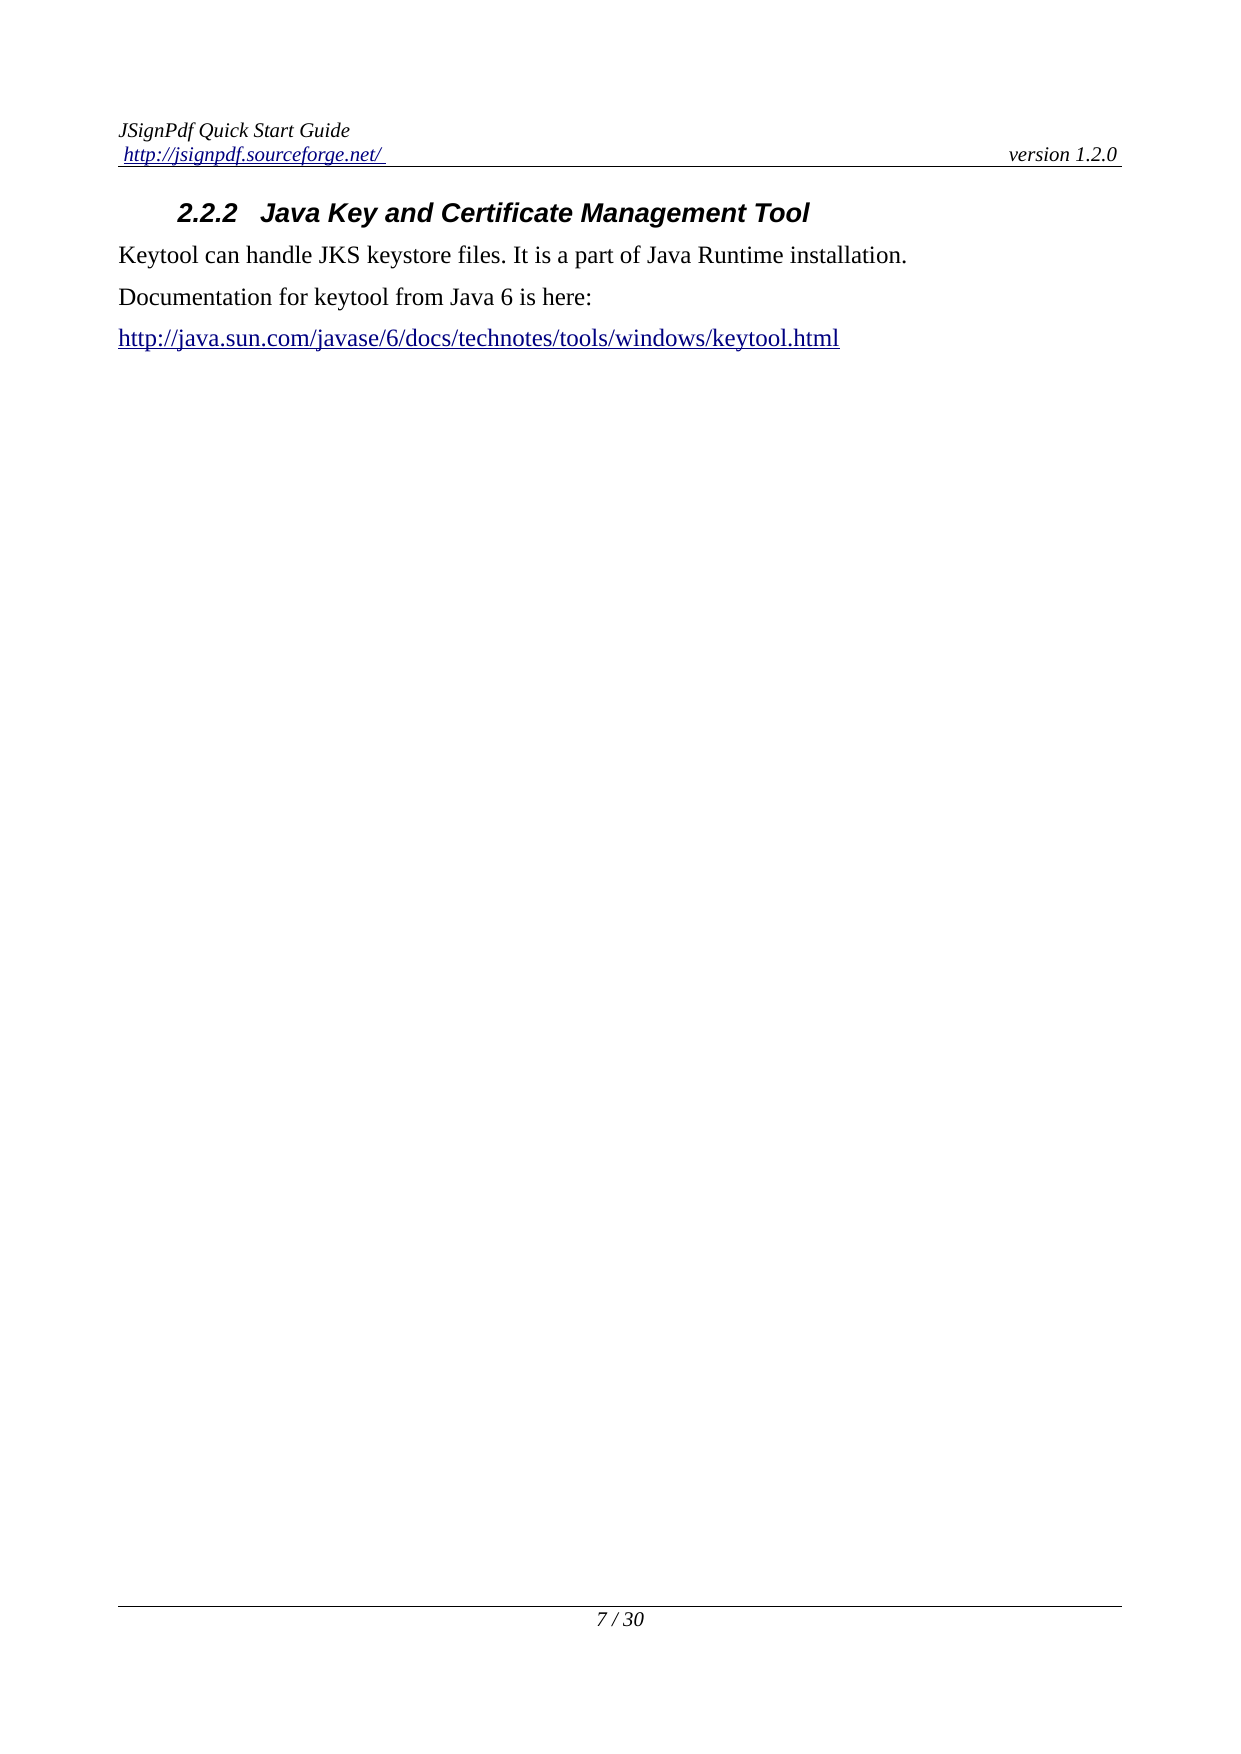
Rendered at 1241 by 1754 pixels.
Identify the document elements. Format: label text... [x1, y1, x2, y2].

text Documentation for keytool from Java 6 is here: [118, 282, 1122, 311]
subtitle Java Key and Certificate Management Tool [177, 197, 1122, 228]
text http://java.sun.com/javase/6/docs/technotes/tools/windows/keytool.html [118, 323, 1122, 352]
text Keytool can handle JKS keystore files. It is a part of Java Runtime installation. [118, 241, 1122, 269]
